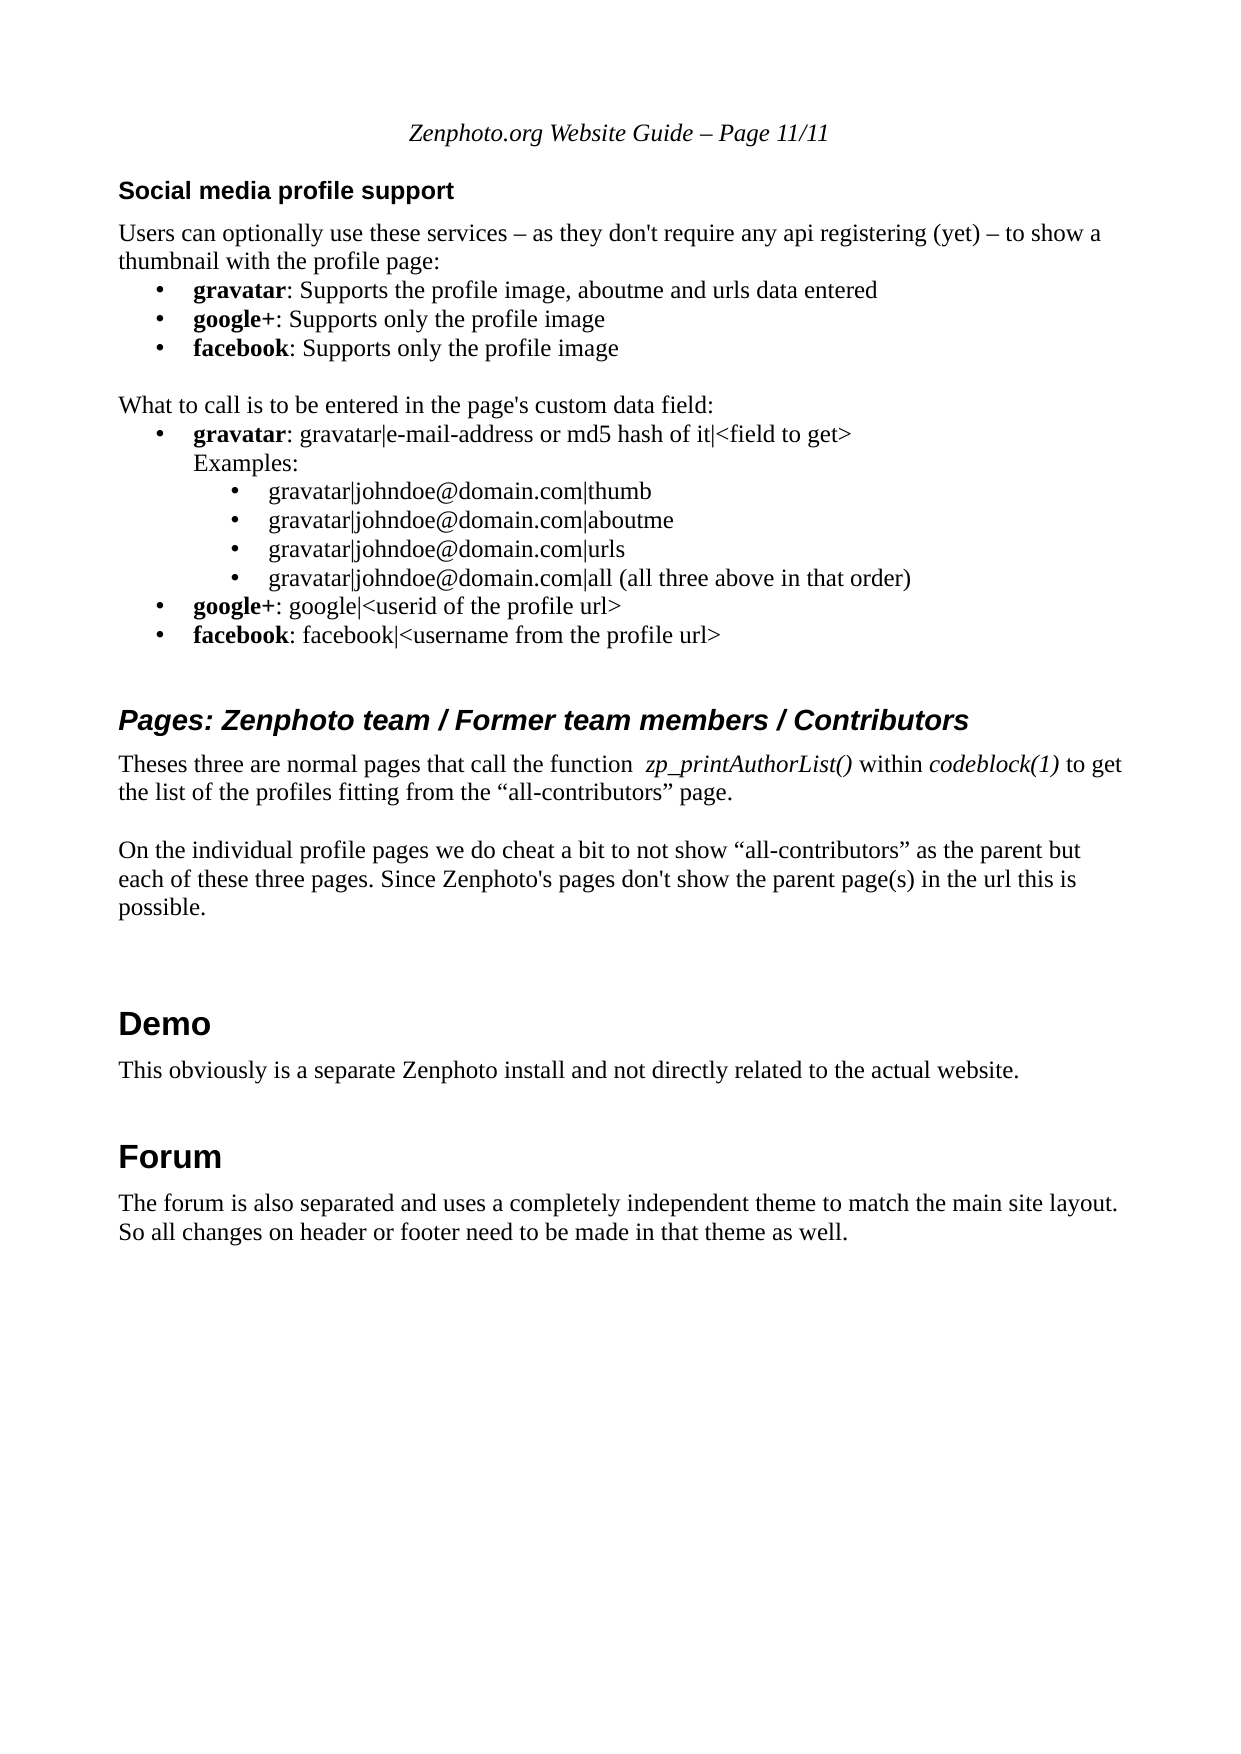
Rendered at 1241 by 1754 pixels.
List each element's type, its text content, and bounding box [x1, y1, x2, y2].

list facebook: facebook|<username from the profile url> [156, 620, 1122, 649]
text On the individual profile pages we do cheat a bit to not show “all-contributors” as the parent but each of these three pages. Since Zenphoto's pages don't show the parent page(s) in the url this is possible. [118, 835, 1122, 921]
subtitle Pages: Zenphoto team / Former team members / Contributors [118, 703, 1122, 736]
text The forum is also separated and uses a completely independent theme to match the main site layout. So all changes on header or footer need to be made in that theme as well. [118, 1188, 1122, 1246]
list google+: google|<userid of the profile url> [156, 591, 1122, 620]
list facebook: Supports only the profile image [156, 333, 1122, 361]
list google+: Supports only the profile image [156, 304, 1122, 333]
list gravatar: gravatar|e-mail-address or md5 hash of it|<field to get> Examples: [156, 419, 1122, 476]
text Theses three are normal pages that call the function zp_printAuthorList() within codeblock(1) to get the list of the profiles fitting from the “all-contributors” page. [118, 749, 1122, 806]
text What to call is to be entered in the page's custom data field: [118, 390, 1122, 419]
list gravatar: Supports the profile image, aboutme and urls data entered [156, 275, 1122, 304]
text Users can optionally use these services – as they don't require any api registering (yet) – to show a thumbnail with the profile page: [118, 218, 1122, 275]
text This obviously is a separate Zenphoto install and not directly related to the actual website. [118, 1055, 1122, 1083]
subtitle Forum [118, 1137, 1122, 1176]
subtitle Social media profile support [118, 176, 1122, 205]
subtitle Demo [118, 1004, 1122, 1042]
list gravatar|johndoe@domain.com|thumb [231, 476, 1122, 505]
list gravatar|johndoe@domain.com|all (all three above in that order) [231, 563, 1122, 591]
list gravatar|johndoe@domain.com|urls [231, 534, 1122, 563]
list gravatar|johndoe@domain.com|aboutme [231, 505, 1122, 534]
